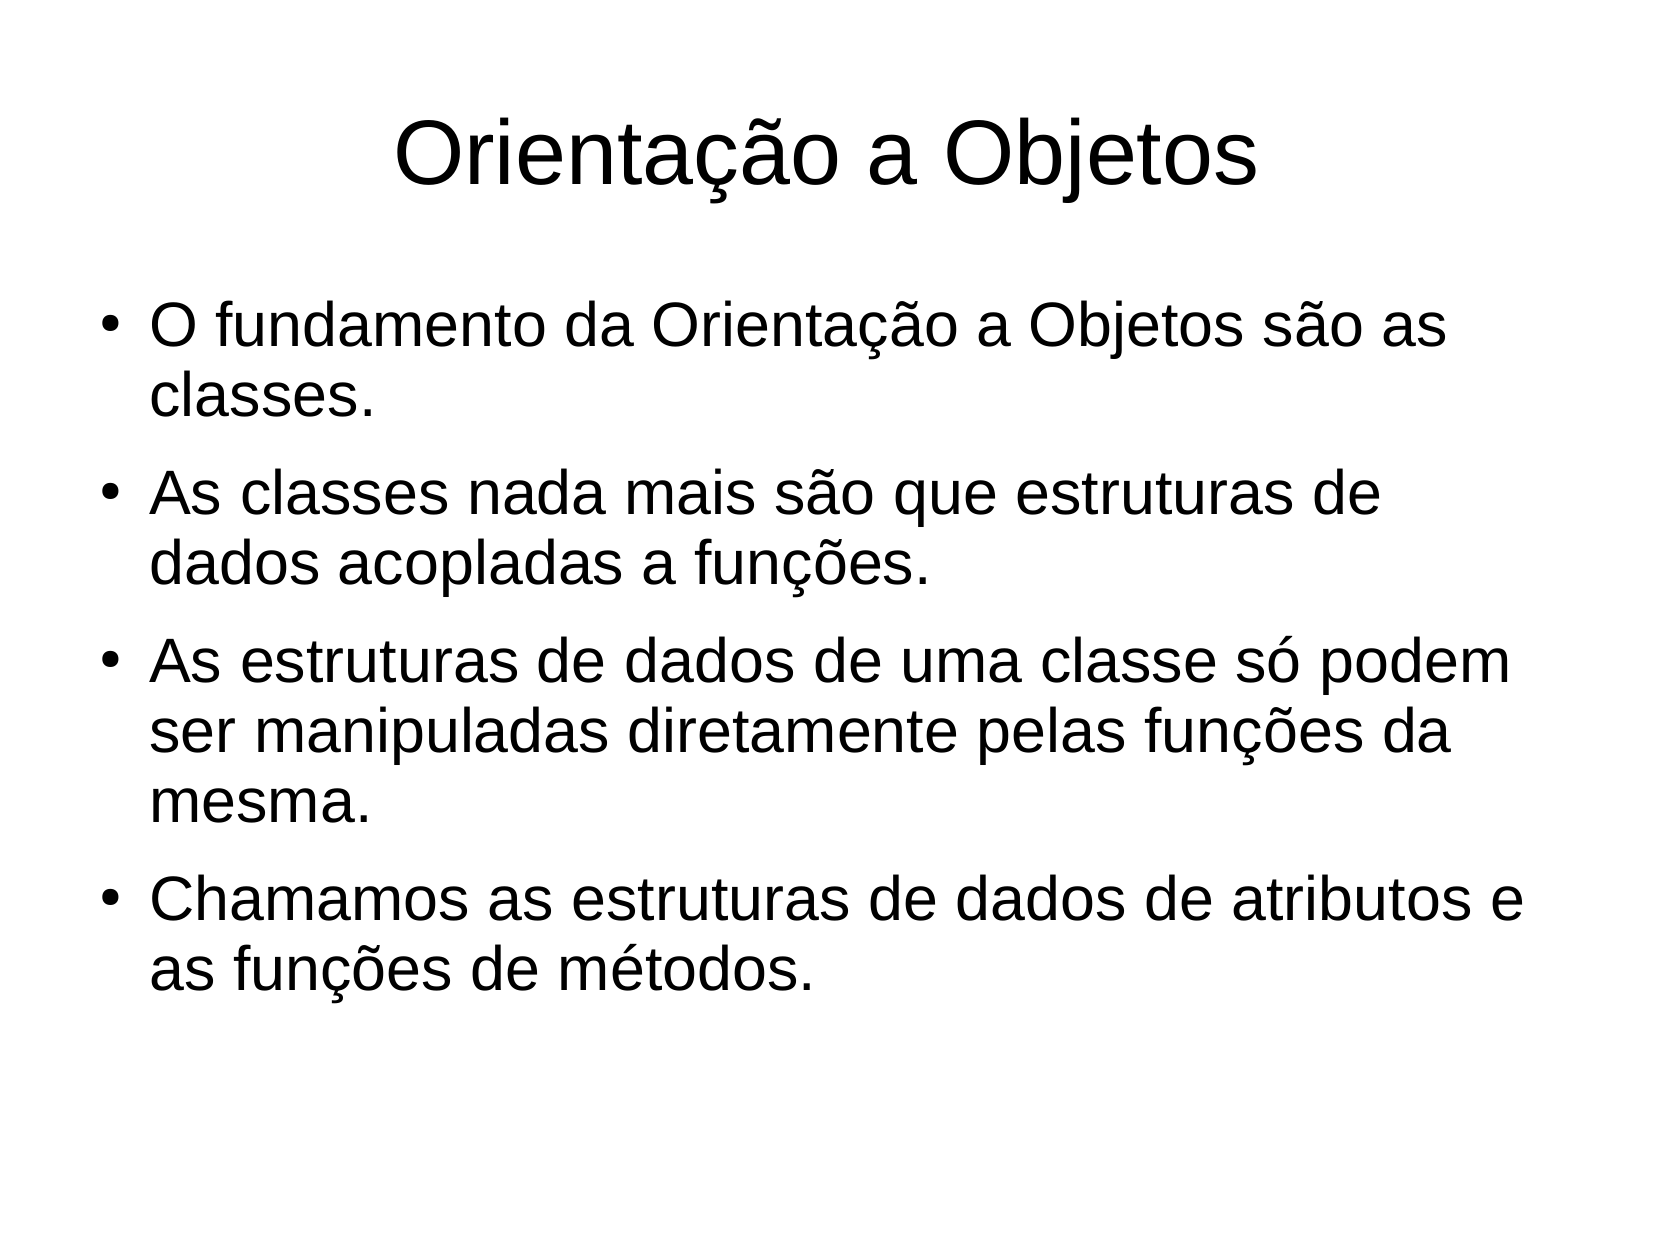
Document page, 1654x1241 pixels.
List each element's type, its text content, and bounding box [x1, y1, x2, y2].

title Orientação a Objetos [82, 49, 1571, 257]
list O fundamento da Orientação a Objetos são as classes. As classes nada mais são que estruturas de dados acopladas a funções. As estruturas de dados de uma classe só podem ser manipuladas diretamente pelas funções da mesma. Chamamos as estruturas de dados de atributos e as funções de métodos. [82, 290, 1571, 1010]
